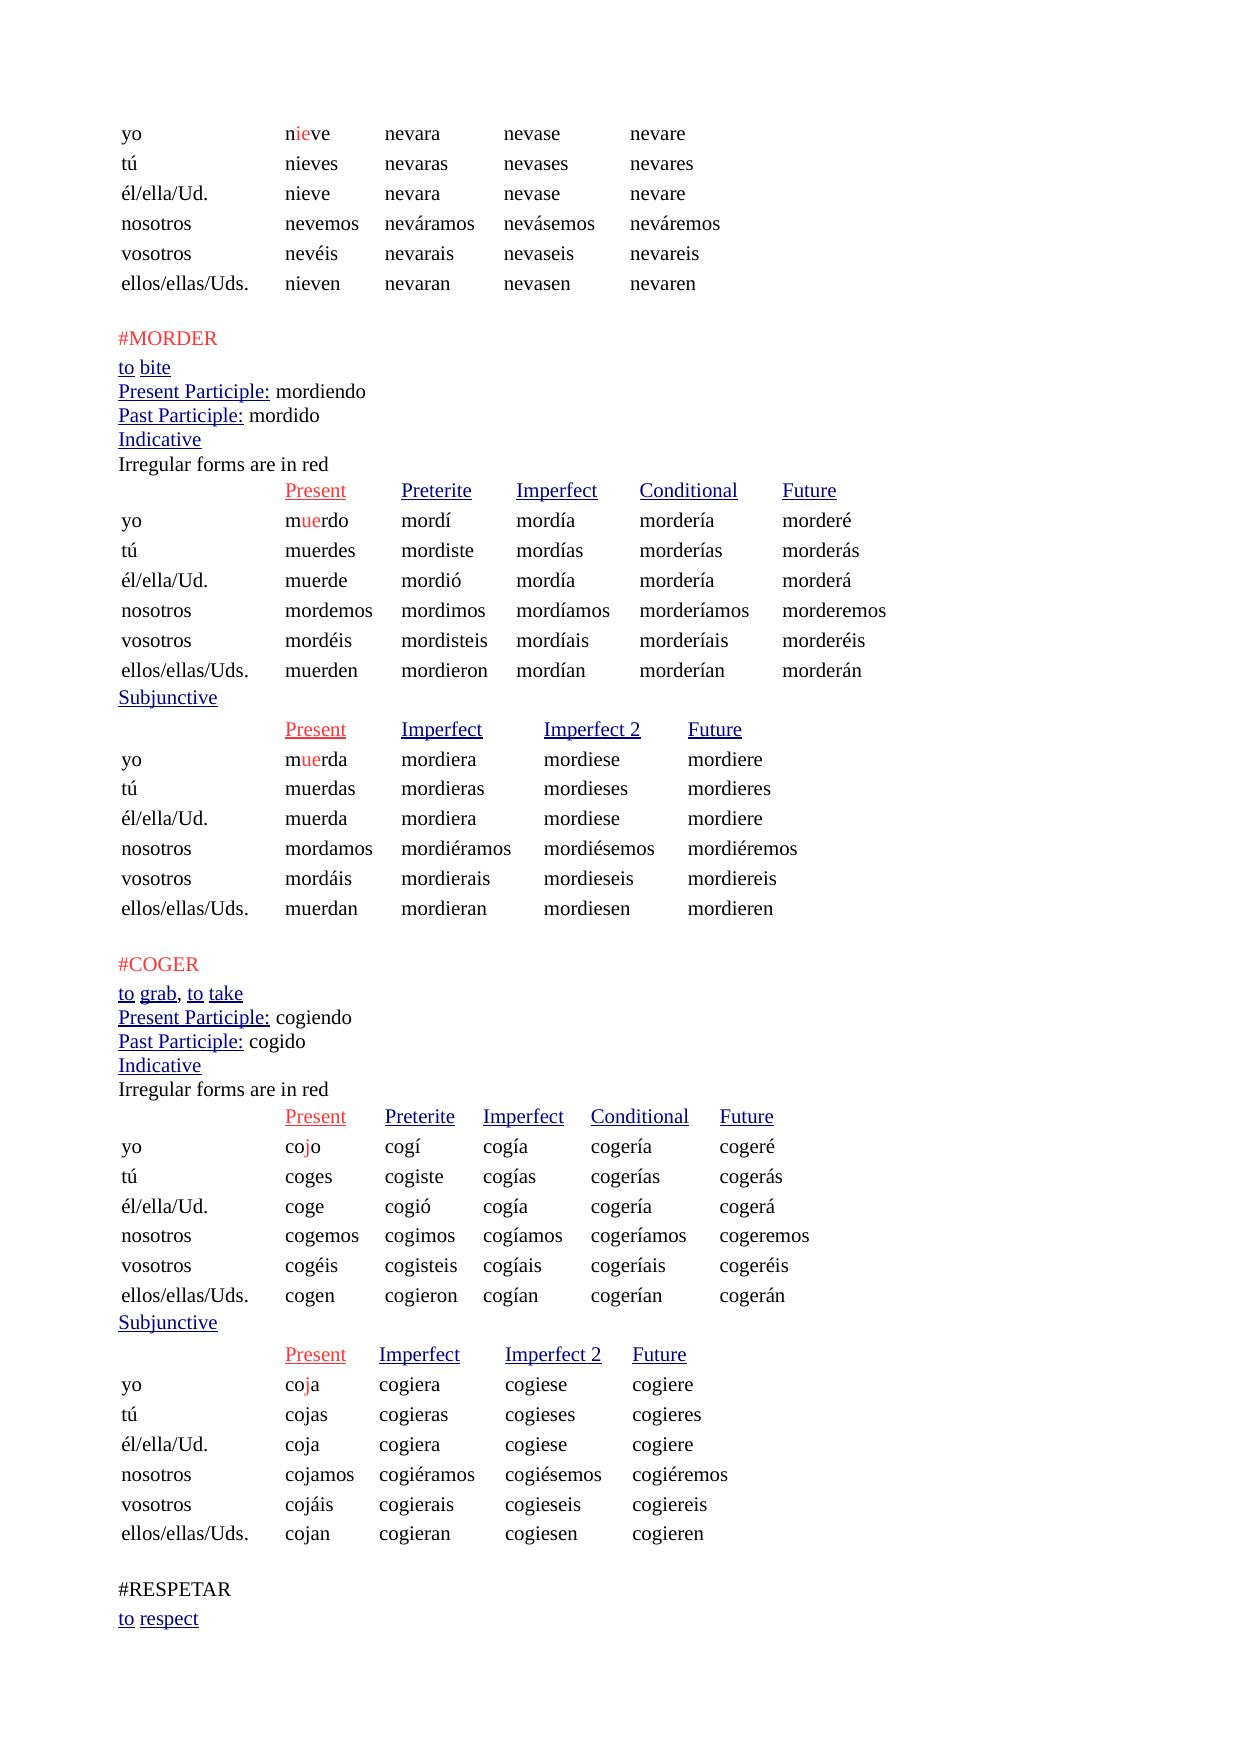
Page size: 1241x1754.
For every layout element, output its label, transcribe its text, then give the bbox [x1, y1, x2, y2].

table_cell cogerá [716, 1191, 840, 1221]
table_cell cogieseis [502, 1489, 629, 1518]
table_cell cogió [382, 1191, 480, 1221]
table_cell tú [118, 774, 282, 803]
table_cell mordíamos [513, 595, 636, 625]
table_cell coge [282, 1191, 382, 1221]
table_cell nosotros [118, 833, 282, 863]
table_header Conditional [636, 476, 779, 505]
table_cell vosotros [118, 238, 282, 268]
table_cell él/ella/Ud. [118, 178, 282, 208]
table_header [118, 1101, 282, 1131]
table_cell cogieron [382, 1280, 480, 1310]
table_cell cogí [382, 1131, 480, 1161]
table_cell mordieseis [541, 863, 685, 893]
table_header Preterite [398, 476, 513, 505]
table_cell muerda [282, 744, 398, 773]
text Indicative [118, 1053, 1122, 1077]
table_cell mordía [513, 505, 636, 535]
table_cell morderé [779, 505, 919, 535]
table_cell cogiere [629, 1429, 760, 1459]
table_cell morderías [636, 535, 779, 565]
table_cell coja [282, 1429, 376, 1459]
table_cell cogería [588, 1191, 716, 1221]
table_header Preterite [382, 1101, 480, 1131]
table_cell nieve [282, 178, 382, 208]
table_cell muerdes [282, 535, 398, 565]
table_cell cogiéremos [629, 1459, 760, 1488]
table_cell cogiese [502, 1429, 629, 1459]
table_cell cogeréis [716, 1250, 840, 1280]
table_cell cogisteis [382, 1250, 480, 1280]
table_cell ellos/ellas/Uds. [118, 268, 282, 297]
text Irregular forms are in red [118, 1077, 1122, 1101]
table_cell muerdan [282, 893, 398, 923]
table_header [118, 714, 282, 743]
text Irregular forms are in red [118, 451, 1122, 476]
table_cell nevaras [382, 148, 501, 178]
table_cell mordería [636, 565, 779, 595]
table_cell cogiere [629, 1369, 760, 1399]
table_cell mordieran [398, 893, 541, 923]
text Subjunctive [118, 685, 1122, 709]
table_cell cojamos [282, 1459, 376, 1488]
table_cell muerdo [282, 505, 398, 535]
table_cell cogiesen [502, 1519, 629, 1548]
table_header Future [779, 476, 919, 505]
table_cell muerdas [282, 774, 398, 803]
table_cell ellos/ellas/Uds. [118, 893, 282, 923]
table_cell muerda [282, 803, 398, 833]
table_header Imperfect [513, 476, 636, 505]
table_cell mordemos [282, 595, 398, 625]
table_cell neváremos [627, 208, 751, 238]
table_cell nevara [382, 118, 501, 148]
table_cell mordiere [685, 803, 832, 833]
text Subjunctive [118, 1310, 1122, 1334]
table_cell cogían [480, 1280, 588, 1310]
table_cell mordiera [398, 803, 541, 833]
table_cell cojo [282, 1131, 382, 1161]
table_cell cogiera [376, 1429, 502, 1459]
table_cell cogieras [376, 1399, 502, 1429]
table_cell nosotros [118, 595, 282, 625]
table_header Conditional [588, 1101, 716, 1131]
table_cell morderíais [636, 625, 779, 655]
text #RESPETAR [118, 1577, 1122, 1601]
table_cell cogieran [376, 1519, 502, 1548]
table_cell mordiera [398, 744, 541, 773]
table_cell tú [118, 1161, 282, 1191]
table_cell mordía [513, 565, 636, 595]
table_cell vosotros [118, 625, 282, 655]
table_cell nevásemos [501, 208, 627, 238]
table_cell cogieses [502, 1399, 629, 1429]
table_cell cojas [282, 1399, 376, 1429]
table_cell yo [118, 1131, 282, 1161]
table_cell nevemos [282, 208, 382, 238]
table_cell mordierais [398, 863, 541, 893]
table_cell mordí [398, 505, 513, 535]
table_cell nosotros [118, 1459, 282, 1488]
table_cell mordieron [398, 655, 513, 685]
table_cell mordáis [282, 863, 398, 893]
table_cell nevareis [627, 238, 751, 268]
table_cell nieve [282, 118, 382, 148]
table_cell cogería [588, 1131, 716, 1161]
table_cell mordieres [685, 774, 832, 803]
table_cell mordieras [398, 774, 541, 803]
table_cell morderemos [779, 595, 919, 625]
table_cell cogiste [382, 1161, 480, 1191]
table_cell cogerías [588, 1161, 716, 1191]
table_cell nevare [627, 178, 751, 208]
table_cell nevaren [627, 268, 751, 297]
table_cell yo [118, 744, 282, 773]
table_cell yo [118, 118, 282, 148]
table_cell nieven [282, 268, 382, 297]
table_cell mordisteis [398, 625, 513, 655]
table_cell mordiste [398, 535, 513, 565]
table_header Imperfect [376, 1339, 502, 1369]
table_header Present [282, 476, 398, 505]
table_cell coja [282, 1369, 376, 1399]
text to grab, to take [118, 981, 1122, 1005]
table_cell vosotros [118, 1489, 282, 1518]
table_header Future [629, 1339, 760, 1369]
table_cell mordimos [398, 595, 513, 625]
table_cell cogiera [376, 1369, 502, 1399]
table_cell cogerás [716, 1161, 840, 1191]
table_cell vosotros [118, 1250, 282, 1280]
table_header Imperfect [398, 714, 541, 743]
table_header Present [282, 1101, 382, 1131]
table_cell cogeremos [716, 1221, 840, 1250]
table_cell tú [118, 1399, 282, 1429]
table_cell él/ella/Ud. [118, 1429, 282, 1459]
table_cell mordéis [282, 625, 398, 655]
table_cell mordiere [685, 744, 832, 773]
table_cell nevara [382, 178, 501, 208]
table_cell él/ella/Ud. [118, 565, 282, 595]
table_cell nevasen [501, 268, 627, 297]
table_cell cogemos [282, 1221, 382, 1250]
table_cell cogías [480, 1161, 588, 1191]
table_header Imperfect [480, 1101, 588, 1131]
table_header Future [716, 1101, 840, 1131]
table_header Imperfect 2 [502, 1339, 629, 1369]
table_cell él/ella/Ud. [118, 1191, 282, 1221]
table_cell mordiereis [685, 863, 832, 893]
table_cell mordió [398, 565, 513, 595]
text Past Participle: mordido [118, 403, 1122, 427]
table_cell él/ella/Ud. [118, 803, 282, 833]
table_cell cogerán [716, 1280, 840, 1310]
table_cell cogerían [588, 1280, 716, 1310]
table_cell mordieses [541, 774, 685, 803]
table_cell cogía [480, 1131, 588, 1161]
table_cell morderán [779, 655, 919, 685]
table_cell morderían [636, 655, 779, 685]
table_cell morderás [779, 535, 919, 565]
table_cell morderéis [779, 625, 919, 655]
table_cell mordíais [513, 625, 636, 655]
table_cell nevase [501, 118, 627, 148]
table_cell ellos/ellas/Uds. [118, 1280, 282, 1310]
table_cell cogiéramos [376, 1459, 502, 1488]
table_cell cogimos [382, 1221, 480, 1250]
table_cell cogierais [376, 1489, 502, 1518]
text Present Participle: mordiendo [118, 379, 1122, 403]
table_cell nieves [282, 148, 382, 178]
table_cell muerden [282, 655, 398, 685]
text Indicative [118, 427, 1122, 451]
table_cell nevarais [382, 238, 501, 268]
table_cell cogiésemos [502, 1459, 629, 1488]
table_cell yo [118, 505, 282, 535]
table_cell cojáis [282, 1489, 376, 1518]
table_cell nevaran [382, 268, 501, 297]
table_cell morderá [779, 565, 919, 595]
table_cell cogen [282, 1280, 382, 1310]
table_cell yo [118, 1369, 282, 1399]
table_cell morderíamos [636, 595, 779, 625]
table_cell mordías [513, 535, 636, 565]
table_cell cogeríais [588, 1250, 716, 1280]
table_cell cogíamos [480, 1221, 588, 1250]
table_cell mordieren [685, 893, 832, 923]
table_cell mordiéremos [685, 833, 832, 863]
table_cell mordiesen [541, 893, 685, 923]
table_cell nevaseis [501, 238, 627, 268]
table_cell coges [282, 1161, 382, 1191]
table_header Future [685, 714, 832, 743]
table_header Present [282, 714, 398, 743]
table_cell nosotros [118, 208, 282, 238]
table_cell mordían [513, 655, 636, 685]
text #COGER [118, 952, 1122, 976]
table_cell cojan [282, 1519, 376, 1548]
table_cell cogéis [282, 1250, 382, 1280]
table_cell nevares [627, 148, 751, 178]
table_header Imperfect 2 [541, 714, 685, 743]
table_cell nevare [627, 118, 751, 148]
table_cell mordería [636, 505, 779, 535]
table_cell nevase [501, 178, 627, 208]
text to bite [118, 355, 1122, 379]
table_cell mordiese [541, 803, 685, 833]
table_cell cogía [480, 1191, 588, 1221]
table_cell ellos/ellas/Uds. [118, 655, 282, 685]
table_cell cogiereis [629, 1489, 760, 1518]
table_cell mordiéramos [398, 833, 541, 863]
table_cell cogeríamos [588, 1221, 716, 1250]
table_cell nevéis [282, 238, 382, 268]
table_cell mordamos [282, 833, 398, 863]
text Past Participle: cogido [118, 1029, 1122, 1053]
table_cell cogieren [629, 1519, 760, 1548]
table_cell tú [118, 535, 282, 565]
text Present Participle: cogiendo [118, 1005, 1122, 1029]
table_header Present [282, 1339, 376, 1369]
table_cell mordiese [541, 744, 685, 773]
text #MORDER [118, 326, 1122, 350]
table_cell muerde [282, 565, 398, 595]
table_header [118, 476, 282, 505]
table_cell nevases [501, 148, 627, 178]
table_cell cogiese [502, 1369, 629, 1399]
table_cell cogeré [716, 1131, 840, 1161]
table_cell mordiésemos [541, 833, 685, 863]
table_header [118, 1339, 282, 1369]
table_cell nosotros [118, 1221, 282, 1250]
table_cell tú [118, 148, 282, 178]
table_cell ellos/ellas/Uds. [118, 1519, 282, 1548]
table_cell neváramos [382, 208, 501, 238]
text to respect [118, 1606, 1122, 1630]
table_cell cogieres [629, 1399, 760, 1429]
table_cell cogíais [480, 1250, 588, 1280]
table_cell vosotros [118, 863, 282, 893]
